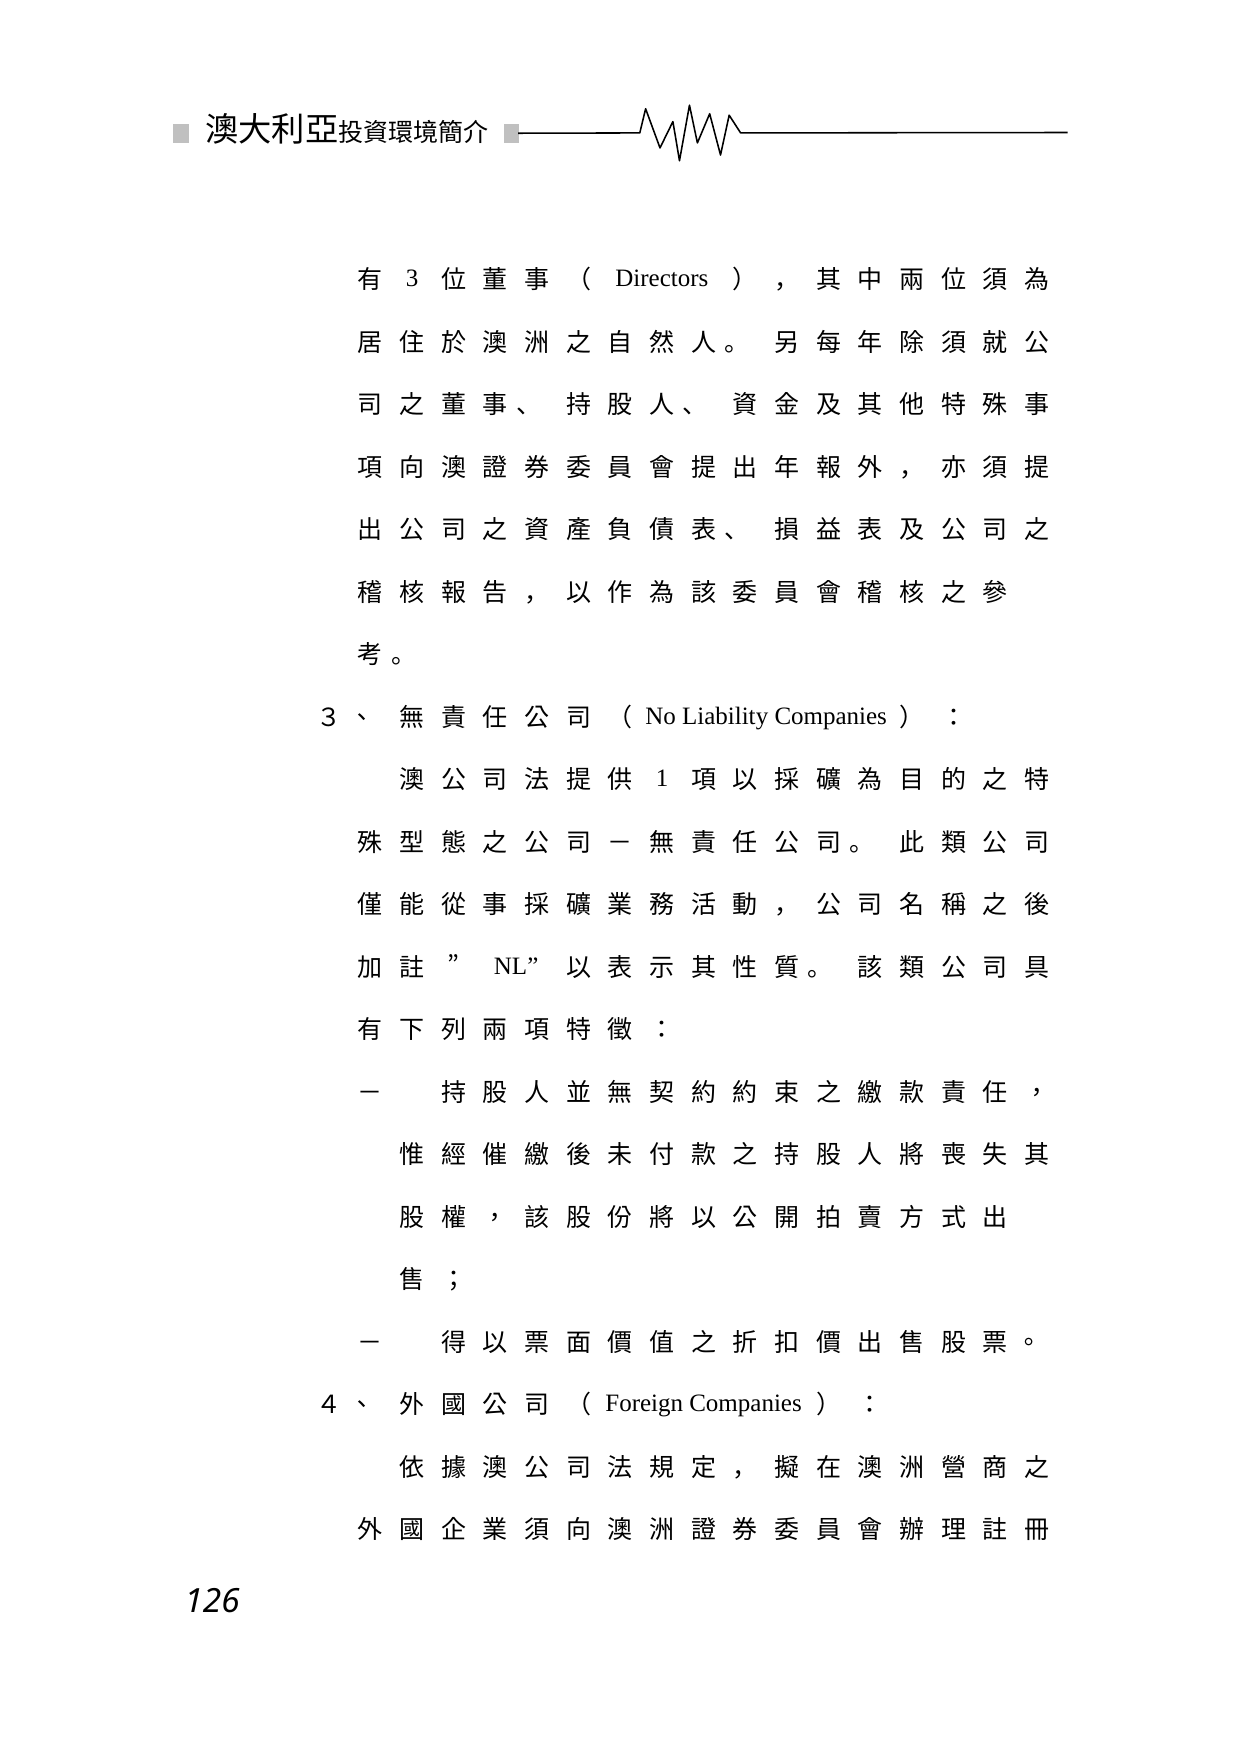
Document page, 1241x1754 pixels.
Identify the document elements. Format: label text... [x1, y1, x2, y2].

text － 持股人並無契約約束之繳款責任，惟經催繳後未付款之持股人將喪失其股權，該股份將以公開拍賣方式出售； [330, 1049, 1058, 1299]
text 依據澳公司法規定，擬在澳洲營商之外國企業須向澳洲證券委員會辦理註冊 [330, 1424, 1058, 1549]
text 有3位董事（Directors），其中兩位須為居住於澳洲之自然人。另每年除須就公司之董事、持股人、資金及其他特殊事項向澳證券委員會提出年報外，亦須提出公司之資產負債表、損益表及公司之稽核報告，以作為該委員會稽核之參考。 [330, 236, 1058, 674]
text ４、外國公司（Foreign Companies）： [281, 1361, 1058, 1424]
text ３、無責任公司（No Liability Companies）： [281, 674, 1058, 736]
text 澳公司法提供1項以採礦為目的之特殊型態之公司－無責任公司。此類公司僅能從事採礦業務活動，公司名稱之後加註”NL”以表示其性質。該類公司具有下列兩項特徵： [330, 736, 1058, 1049]
text － 得以票面價值之折扣價出售股票。 [330, 1299, 1058, 1361]
